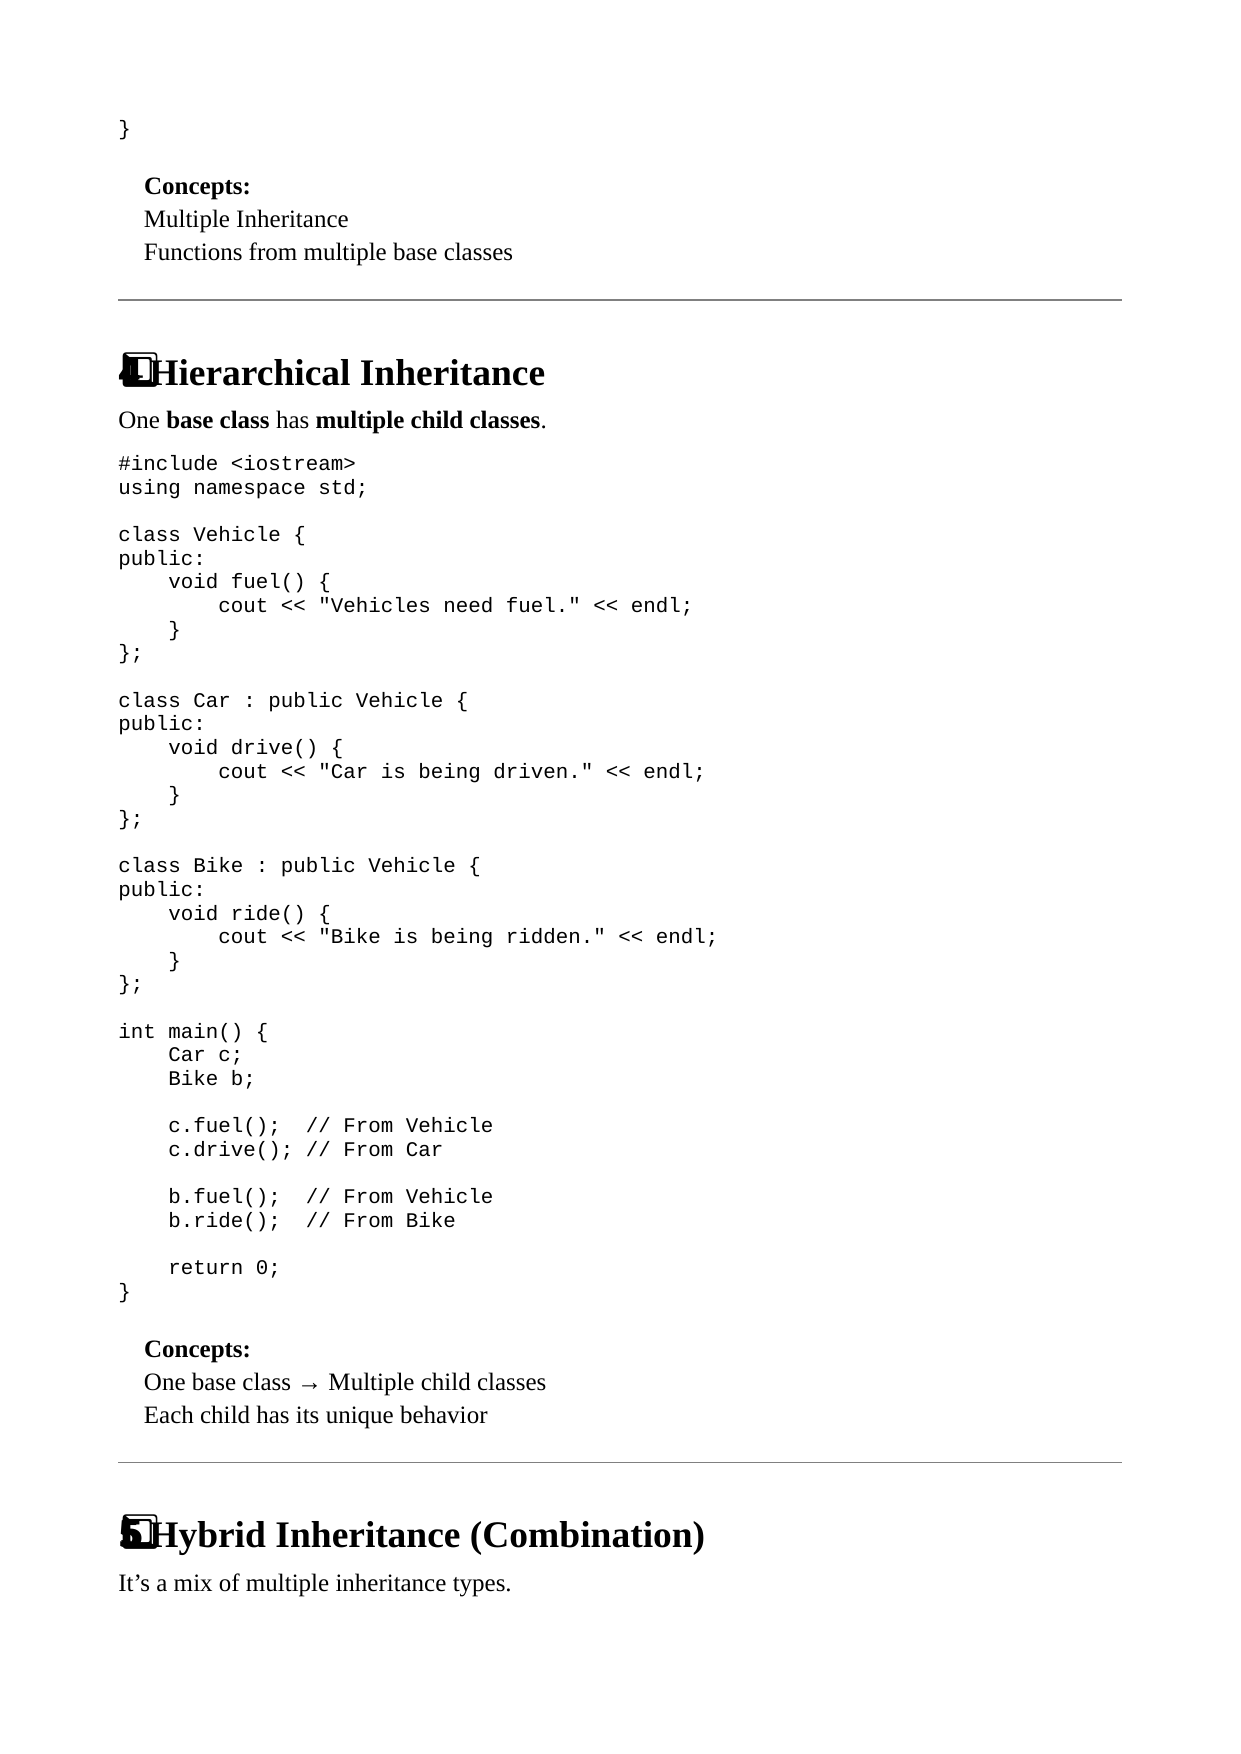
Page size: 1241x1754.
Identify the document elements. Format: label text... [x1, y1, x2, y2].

text return 0; [118, 1257, 1122, 1281]
text b.ride(); // From Bike [118, 1210, 1122, 1233]
text 📝 Concepts: ✅ Multiple Inheritance ✅ Functions from multiple base classes [118, 171, 1122, 266]
text b.fuel(); // From Vehicle [118, 1186, 1122, 1210]
text Bike b; [118, 1068, 1122, 1092]
text c.fuel(); // From Vehicle [118, 1115, 1122, 1139]
text cout << "Vehicles need fuel." << endl; [118, 595, 1122, 619]
text } [118, 1281, 1122, 1304]
text }; [118, 642, 1122, 666]
text void ride() { [118, 902, 1122, 926]
text #include <iostream> [118, 453, 1122, 477]
text } [118, 950, 1122, 973]
text } [118, 619, 1122, 642]
text using namespace std; [118, 477, 1122, 501]
text It’s a mix of multiple inheritance types. [118, 1568, 1122, 1597]
subtitle 4️⃣ Hierarchical Inheritance [118, 350, 1122, 393]
text 📝 Concepts: ✅ One base class → Multiple child classes ✅ Each child has its unique behavior [118, 1334, 1122, 1429]
text public: [118, 713, 1122, 737]
text c.drive(); // From Car [118, 1139, 1122, 1163]
text int main() { [118, 1021, 1122, 1044]
text class Car : public Vehicle { [118, 690, 1122, 713]
text class Bike : public Vehicle { [118, 855, 1122, 879]
text class Vehicle { [118, 524, 1122, 548]
subtitle 5️⃣ Hybrid Inheritance (Combination) [118, 1513, 1122, 1556]
text } [118, 784, 1122, 808]
text } [118, 118, 1122, 142]
text }; [118, 973, 1122, 997]
text public: [118, 548, 1122, 571]
text Car c; [118, 1044, 1122, 1068]
text }; [118, 808, 1122, 832]
text public: [118, 879, 1122, 902]
text cout << "Bike is being ridden." << endl; [118, 926, 1122, 950]
text cout << "Car is being driven." << endl; [118, 761, 1122, 784]
text One base class has multiple child classes. [118, 406, 1122, 434]
text void fuel() { [118, 571, 1122, 595]
text void drive() { [118, 737, 1122, 761]
